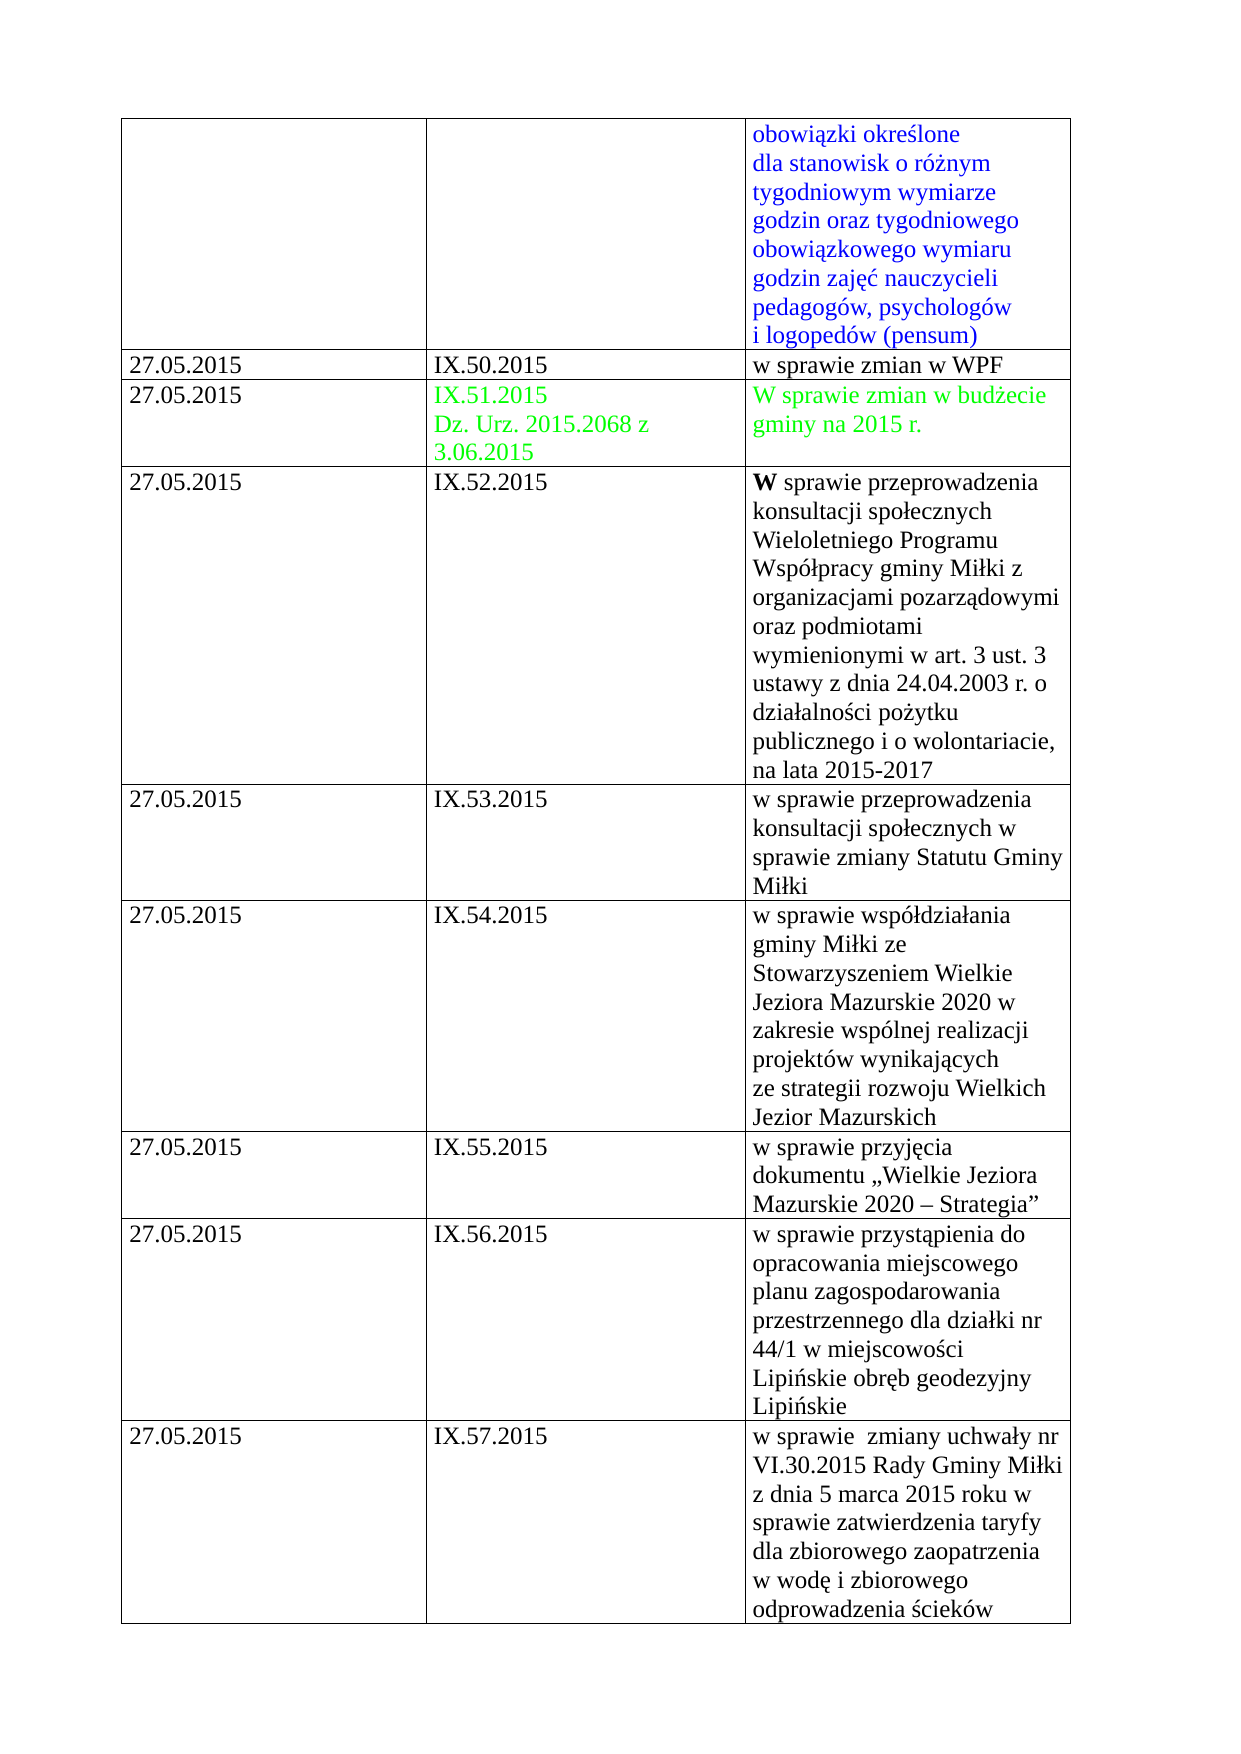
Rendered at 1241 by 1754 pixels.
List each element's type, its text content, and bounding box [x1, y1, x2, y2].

table_cell 27.05.2015 [122, 380, 426, 466]
table_cell 27.05.2015 [122, 350, 426, 379]
table_cell w sprawie współdziałania gminy Miłki ze Stowarzyszeniem Wielkie Jeziora Mazurskie 2020 w zakresie wspólnej realizacji projektów wynikających ze strategii rozwoju Wielkich Jezior Mazurskich [746, 901, 1070, 1131]
table_cell IX.53.2015 [427, 785, 745, 899]
table_cell 27.05.2015 [122, 785, 426, 899]
table_cell IX.56.2015 [427, 1219, 745, 1420]
table_cell w sprawie przyjęcia dokumentu „Wielkie Jeziora Mazurskie 2020 – Strategia” [746, 1132, 1070, 1218]
table_cell W sprawie zmian w budżecie gminy na 2015 r. [746, 380, 1070, 466]
table_cell IX.52.2015 [427, 467, 745, 783]
table_cell [427, 119, 745, 349]
table_cell w sprawie zmian w WPF [746, 350, 1070, 379]
table_cell obowiązki określone dla stanowisk o różnym tygodniowym wymiarze godzin oraz tygodniowego obowiązkowego wymiaru godzin zajęć nauczycieli pedagogów, psychologów i logopedów (pensum) [746, 119, 1070, 349]
table_cell W sprawie przeprowadzenia konsultacji społecznych Wieloletniego Programu Współpracy gminy Miłki z organizacjami pozarządowymi oraz podmiotami wymienionymi w art. 3 ust. 3 ustawy z dnia 24.04.2003 r. o działalności pożytku publicznego i o wolontariacie, na lata 2015-2017 [746, 467, 1070, 783]
table_cell 27.05.2015 [122, 1132, 426, 1218]
table_cell w sprawie przystąpienia do opracowania miejscowego planu zagospodarowania przestrzennego dla działki nr 44/1 w miejscowości Lipińskie obręb geodezyjny Lipińskie [746, 1219, 1070, 1420]
table_cell IX.50.2015 [427, 350, 745, 379]
table_cell [122, 119, 426, 349]
table_cell IX.55.2015 [427, 1132, 745, 1218]
table_cell 27.05.2015 [122, 467, 426, 783]
table_cell 27.05.2015 [122, 1219, 426, 1420]
table_cell IX.54.2015 [427, 901, 745, 1131]
table_cell IX.51.2015 Dz. Urz. 2015.2068 z 3.06.2015 [427, 380, 745, 466]
table_cell IX.57.2015 [427, 1421, 745, 1622]
table_cell 27.05.2015 [122, 1421, 426, 1622]
table_cell w sprawie zmiany uchwały nr VI.30.2015 Rady Gminy Miłki z dnia 5 marca 2015 roku w sprawie zatwierdzenia taryfy dla zbiorowego zaopatrzenia w wodę i zbiorowego odprowadzenia ścieków [746, 1421, 1070, 1622]
table_cell 27.05.2015 [122, 901, 426, 1131]
table_cell w sprawie przeprowadzenia konsultacji społecznych w sprawie zmiany Statutu Gminy Miłki [746, 785, 1070, 899]
